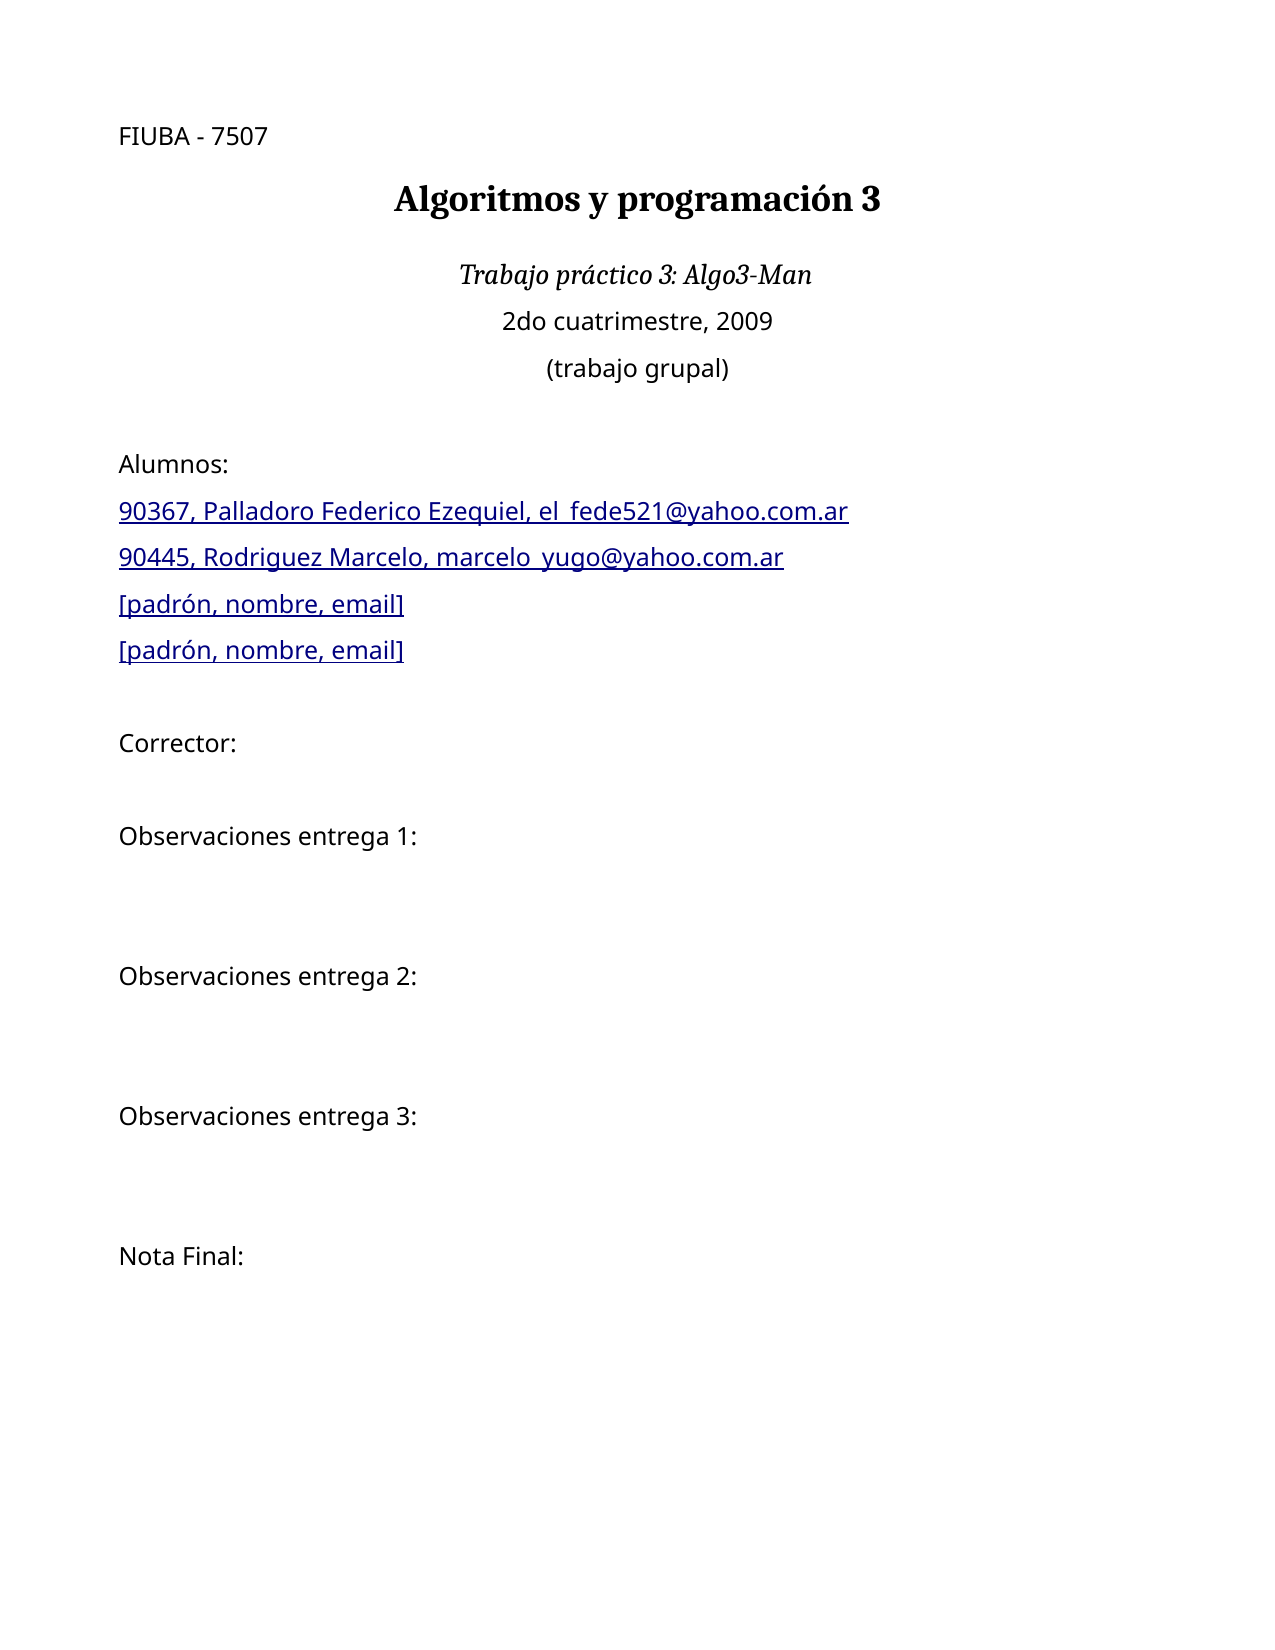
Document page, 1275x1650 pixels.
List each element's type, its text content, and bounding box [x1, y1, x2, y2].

text FIUBA - 7507 [118, 118, 1157, 152]
text [padrón, nombre, email] [118, 633, 896, 667]
text Alumnos: [118, 447, 896, 481]
text 90367, Palladoro Federico Ezequiel, el_fede521@yahoo.com.ar [118, 493, 896, 527]
text Corrector: [118, 726, 896, 760]
text 2do cuatrimestre, 2009 [118, 304, 1157, 338]
text Observaciones entrega 1: [118, 819, 896, 853]
title Algoritmos y programación 3 [118, 177, 1157, 220]
text Observaciones entrega 2: [118, 959, 896, 993]
text Observaciones entrega 3: [118, 1098, 896, 1132]
subtitle Trabajo práctico 3: Algo3-Man [118, 258, 1157, 291]
text [padrón, nombre, email] [118, 586, 896, 620]
text 90445, Rodriguez Marcelo, marcelo_yugo@yahoo.com.ar [118, 540, 896, 574]
text (trabajo grupal) [118, 350, 1157, 384]
text Nota Final: [118, 1238, 896, 1272]
